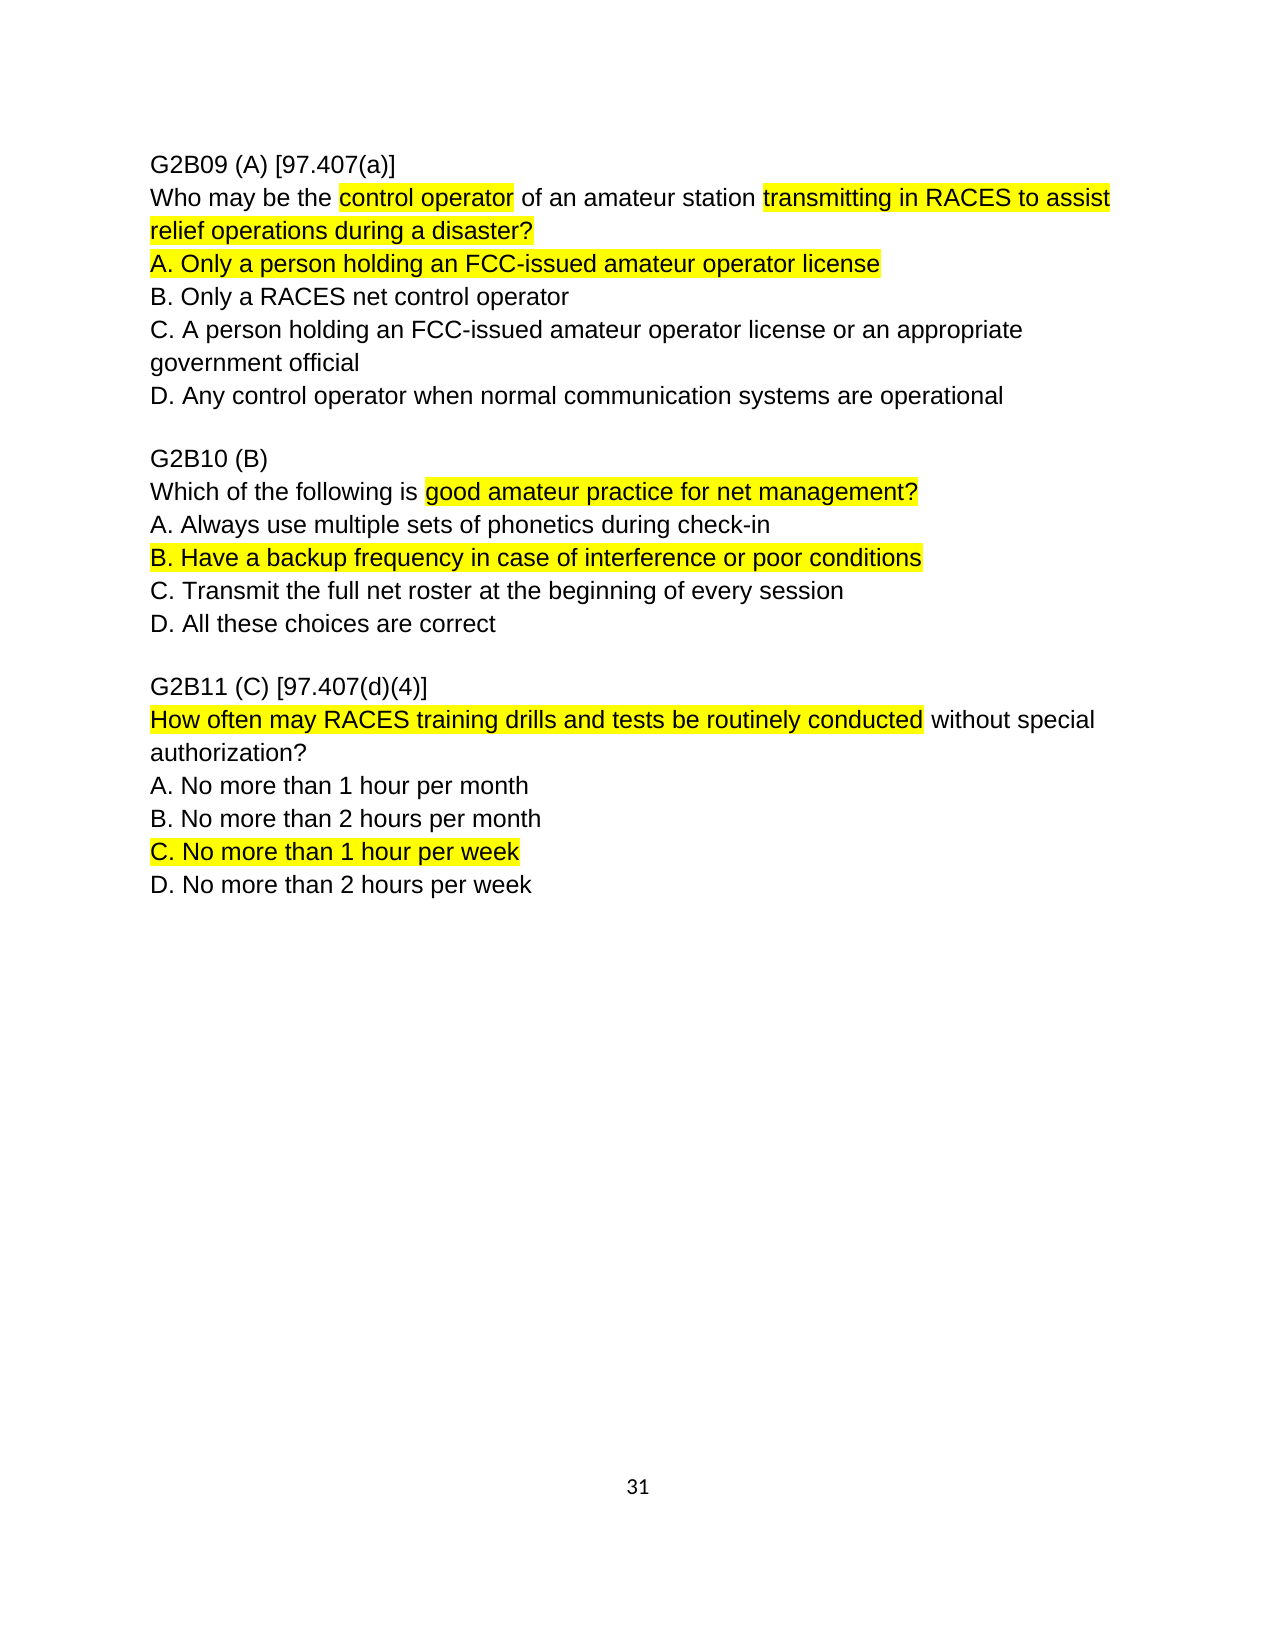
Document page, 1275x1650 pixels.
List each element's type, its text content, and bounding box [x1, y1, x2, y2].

text G2B10 (B) Which of the following is good amateur practice for net management? A. Always use multiple sets of phonetics during check-in B. Have a backup frequency in case of interference or poor conditions C. Transmit the full net roster at the beginning of every session D. All these choices are correct [150, 444, 1125, 638]
text G2B11 (C) [97.407(d)(4)] How often may RACES training drills and tests be routinely conducted without special authorization? A. No more than 1 hour per month B. No more than 2 hours per month C. No more than 1 hour per week D. No more than 2 hours per week [150, 672, 1125, 899]
text G2B09 (A) [97.407(a)] Who may be the control operator of an amateur station transmitting in RACES to assist relief operations during a disaster? A. Only a person holding an FCC-issued amateur operator license B. Only a RACES net control operator C. A person holding an FCC-issued amateur operator license or an appropriate government official D. Any control operator when normal communication systems are operational [150, 150, 1125, 410]
